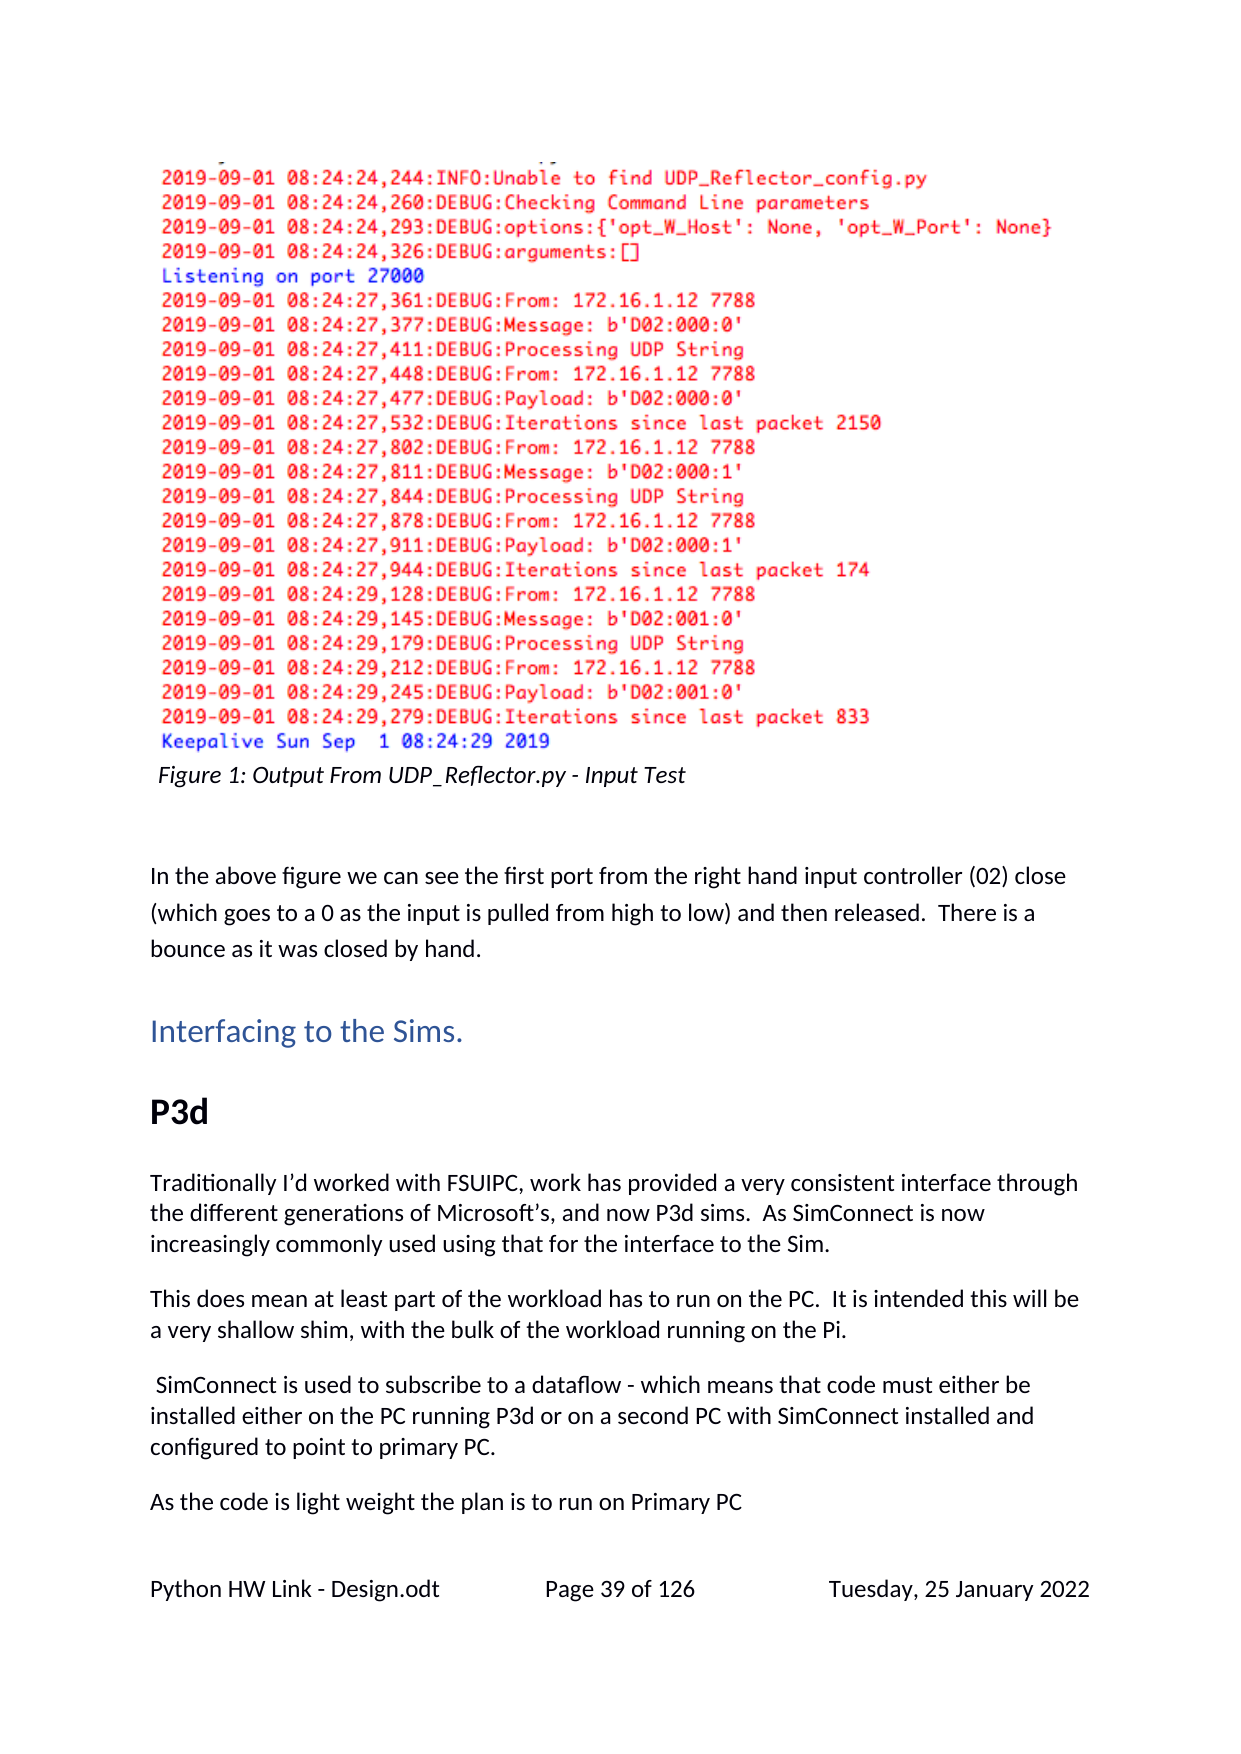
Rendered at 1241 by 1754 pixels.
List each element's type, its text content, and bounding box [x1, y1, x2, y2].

text This does mean at least part of the workload has to run on the PC. It is intended this will be a very shallow shim, with the bulk of the workload running on the Pi. [150, 1284, 1090, 1345]
text In the above figure we can see the first port from the right hand input controller (02) close (which goes to a 0 as the input is pulled from high to low) and then released. There is a bounce as it was closed by hand. [150, 860, 1090, 964]
text SimConnect is used to subscribe to a dataflow - which means that code must either be installed either on the PC running P3d or on a second PC with SimConnect installed and configured to point to primary PC. [150, 1370, 1090, 1461]
picture [157, 162, 1083, 753]
text Traditionally I’d worked with FSUIPC, work has provided a very consistent interface through the different generations of Microsoft’s, and now P3d sims. As SimConnect is now increasingly commonly used using that for the interface to the Sim. [150, 1167, 1090, 1259]
subtitle Interfacing to the Sims. [150, 1010, 1090, 1050]
text Figure 1: Output From UDP_Reflector.py - Input Test [158, 753, 1082, 789]
text As the code is light weight the plan is to run on Primary PC [150, 1486, 1090, 1517]
subtitle P3d [150, 1088, 1090, 1134]
